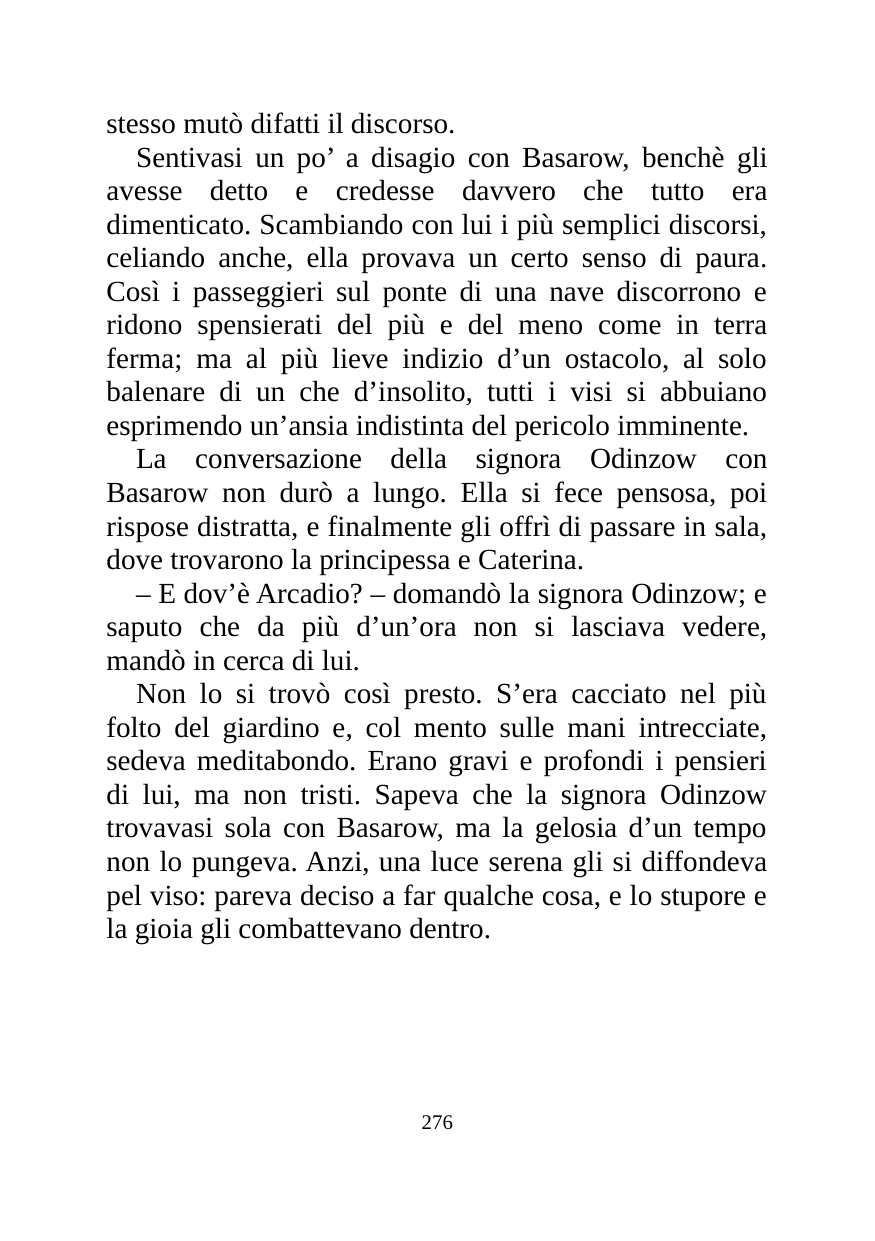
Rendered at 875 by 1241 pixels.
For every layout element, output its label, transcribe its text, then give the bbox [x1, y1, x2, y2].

text stesso mutò difatti il discorso. [106, 106, 768, 140]
text Non lo si trovò così presto. S’era cacciato nel più folto del giardino e, col mento sulle mani intrecciate, sedeva meditabondo. Erano gravi e profondi i pensieri di lui, ma non tristi. Sapeva che la signora Odinzow trovavasi sola con Basarow, ma la gelosia d’un tempo non lo pungeva. Anzi, una luce serena gli si diffondeva pel viso: pareva deciso a far qualche cosa, e lo stupore e la gioia gli combattevano dentro. [106, 676, 768, 945]
text – E dov’è Arcadio? – domandò la signora Odinzow; e saputo che da più d’un’ora non si lasciava vedere, mandò in cerca di lui. [106, 576, 768, 676]
text Sentivasi un po’ a disagio con Basarow, benchè gli avesse detto e credesse davvero che tutto era dimenticato. Scambiando con lui i più semplici discorsi, celiando anche, ella provava un certo senso di paura. Così i passeggieri sul ponte di una nave discorrono e ridono spensierati del più e del meno come in terra ferma; ma al più lieve indizio d’un ostacolo, al solo balenare di un che d’insolito, tutti i visi si abbuiano esprimendo un’ansia indistinta del pericolo imminente. [106, 140, 768, 442]
text La conversazione della signora Odinzow con Basarow non durò a lungo. Ella si fece pensosa, poi rispose distratta, e finalmente gli offrì di passare in sala, dove trovarono la principessa e Caterina. [106, 442, 768, 576]
